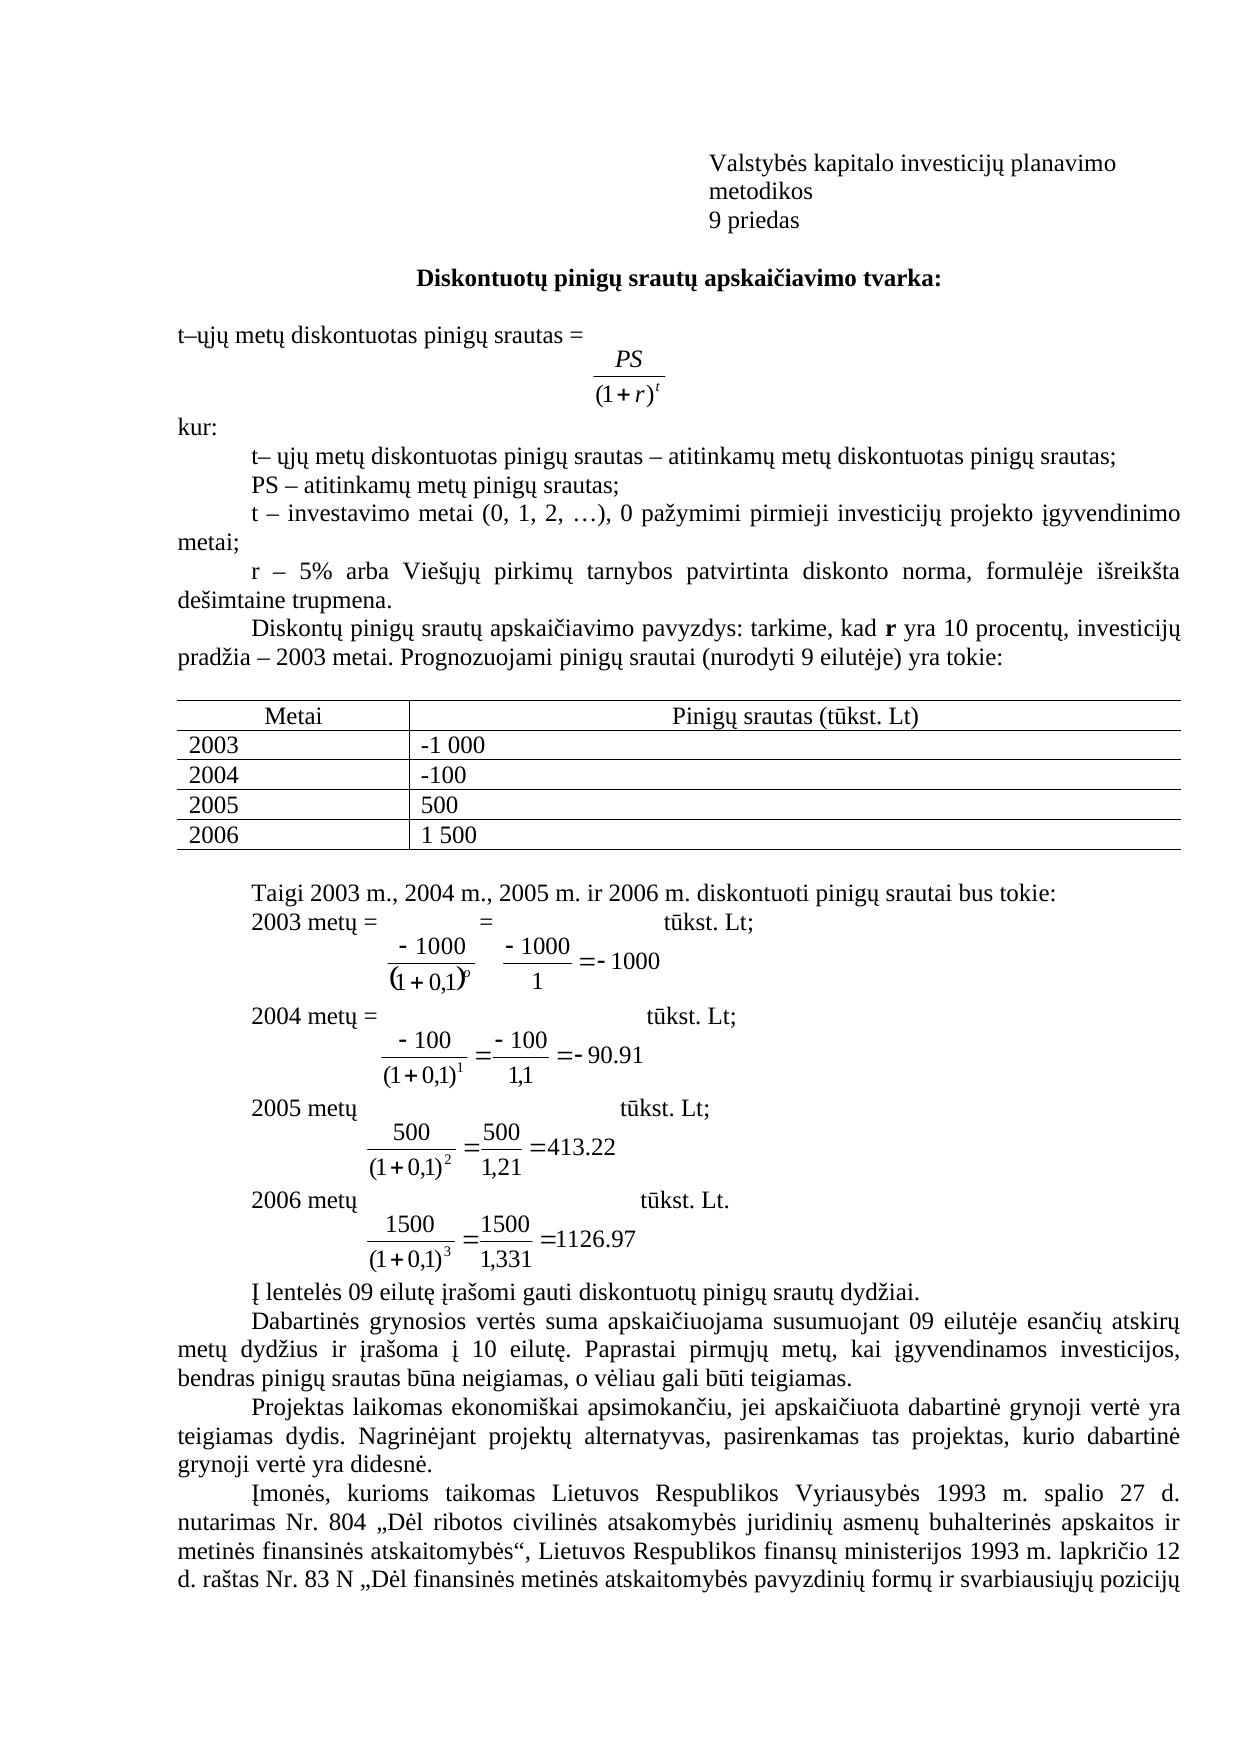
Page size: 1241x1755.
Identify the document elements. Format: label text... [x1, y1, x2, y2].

text t– ųjų metų diskontuotas pinigų srautas – atitinkamų metų diskontuotas pinigų srautas; [177, 441, 1181, 470]
text Įmonės, kurioms taikomas Lietuvos Respublikos Vyriausybės 1993 m. spalio 27 d. nutarimas Nr. 804 „Dėl ribotos civilinės atsakomybės juridinių asmenų buhalterinės apskaitos ir metinės finansinės atskaitomybės“, Lietuvos Respublikos finansų ministerijos 1993 m. lapkričio 12 d. raštas Nr. 83 N „Dėl finansinės metinės atskaitomybės pavyzdinių formų ir svarbiausiųjų pozicijų [177, 1478, 1181, 1593]
table_header Metai [177, 701, 409, 729]
table_cell 500 [410, 790, 1181, 819]
text kur: [177, 412, 1181, 441]
text 9 priedas [177, 205, 1181, 234]
table_cell 1 500 [410, 820, 1181, 849]
text Taigi 2003 m., 2004 m., 2005 m. ir 2006 m. diskontuoti pinigų srautai bus tokie: [177, 878, 1181, 907]
table_cell 2005 [177, 790, 409, 819]
text r – 5% arba Viešųjų pirkimų tarnybos patvirtinta diskonto norma, formulėje išreikšta dešimtaine trupmena. [177, 556, 1181, 613]
text 2003 metų = = tūkst. Lt; [177, 907, 1181, 1001]
text PS – atitinkamų metų pinigų srautas; [177, 470, 1181, 498]
table_cell -100 [410, 760, 1181, 789]
text t–ųjų metų diskontuotas pinigų srautas = [177, 320, 1181, 412]
table_header Pinigų srautas (tūkst. Lt) [410, 701, 1181, 729]
table_cell 2006 [177, 820, 409, 849]
table_cell 2003 [177, 731, 409, 759]
text Diskontuotų pinigų srautų apskaičiavimo tvarka: [177, 263, 1181, 291]
text 2006 metų tūkst. Lt. [177, 1185, 1181, 1277]
table_cell -1 000 [410, 731, 1181, 759]
table_cell 2004 [177, 760, 409, 789]
text Į lentelės 09 eilutę įrašomi gauti diskontuotų pinigų srautų dydžiai. [177, 1277, 1181, 1306]
text 2005 metų tūkst. Lt; [177, 1093, 1181, 1185]
text metodikos [177, 176, 1181, 205]
text Diskontų pinigų srautų apskaičiavimo pavyzdys: tarkime, kad r yra 10 procentų, investicijų pradžia – 2003 metai. Prognozuojami pinigų srautai (nurodyti 9 eilutėje) yra tokie: [177, 613, 1181, 671]
text Dabartinės grynosios vertės suma apskaičiuojama susumuojant 09 eilutėje esančių atskirų metų dydžius ir įrašoma į 10 eilutę. Paprastai pirmųjų metų, kai įgyvendinamos investicijos, bendras pinigų srautas būna neigiamas, o vėliau gali būti teigiamas. [177, 1306, 1181, 1392]
text t – investavimo metai (0, 1, 2, …), 0 pažymimi pirmieji investicijų projekto įgyvendinimo metai; [177, 498, 1181, 556]
text Valstybės kapitalo investicijų planavimo [709, 148, 1181, 176]
text 2004 metų =tūkst. Lt; [177, 1001, 1181, 1093]
text Projektas laikomas ekonomiškai apsimokančiu, jei apskaičiuota dabartinė grynoji vertė yra teigiamas dydis. Nagrinėjant projektų alternatyvas, pasirenkamas tas projektas, kurio dabartinė grynoji vertė yra didesnė. [177, 1392, 1181, 1478]
